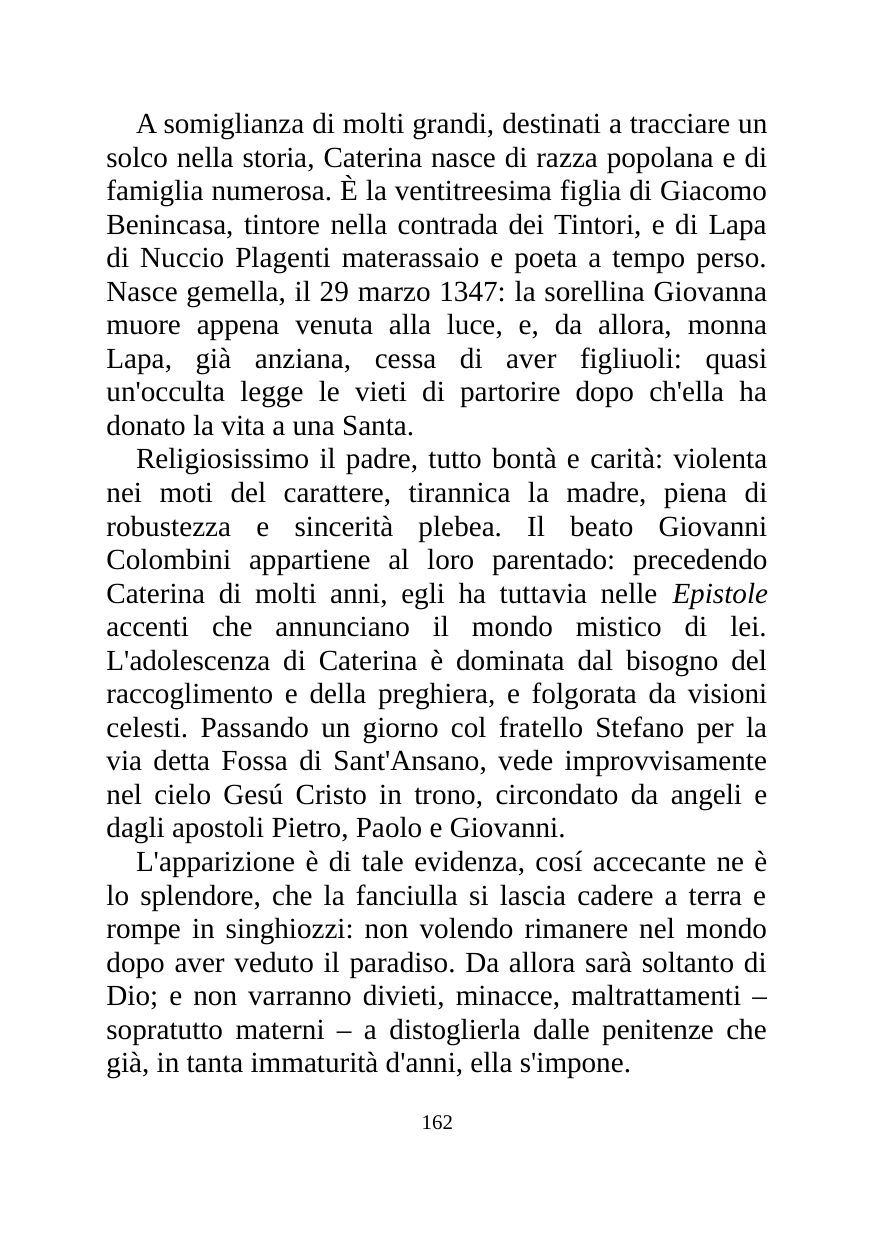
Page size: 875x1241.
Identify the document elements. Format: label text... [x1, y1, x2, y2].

text A somiglianza di molti grandi, destinati a tracciare un solco nella storia, Caterina nasce di razza popolana e di famiglia numerosa. È la ventitreesima figlia di Giacomo Benincasa, tintore nella contrada dei Tintori, e di Lapa di Nuccio Plagenti materassaio e poeta a tempo perso. Nasce gemella, il 29 marzo 1347: la sorellina Giovanna muore appena venuta alla luce, e, da allora, monna Lapa, già anziana, cessa di aver figliuoli: quasi un'occulta legge le vieti di partorire dopo ch'ella ha donato la vita a una Santa. [106, 106, 768, 442]
text Religiosissimo il padre, tutto bontà e carità: violenta nei moti del carattere, tirannica la madre, piena di robustezza e sincerità plebea. Il beato Giovanni Colombini appartiene al loro parentado: precedendo Caterina di molti anni, egli ha tuttavia nelle Epistole accenti che annunciano il mondo mistico di lei. L'adolescenza di Caterina è dominata dal bisogno del raccoglimento e della preghiera, e folgorata da visioni celesti. Passando un giorno col fratello Stefano per la via detta Fossa di Sant'Ansano, vede improvvisamente nel cielo Gesú Cristo in trono, circondato da angeli e dagli apostoli Pietro, Paolo e Giovanni. [106, 442, 768, 844]
text L'apparizione è di tale evidenza, cosí accecante ne è lo splendore, che la fanciulla si lascia cadere a terra e rompe in singhiozzi: non volendo rimanere nel mondo dopo aver veduto il paradiso. Da allora sarà soltanto di Dio; e non varranno divieti, minacce, maltrattamenti – sopratutto materni – a distoglierla dalle penitenze che già, in tanta immaturità d'anni, ella s'impone. [106, 844, 768, 1079]
